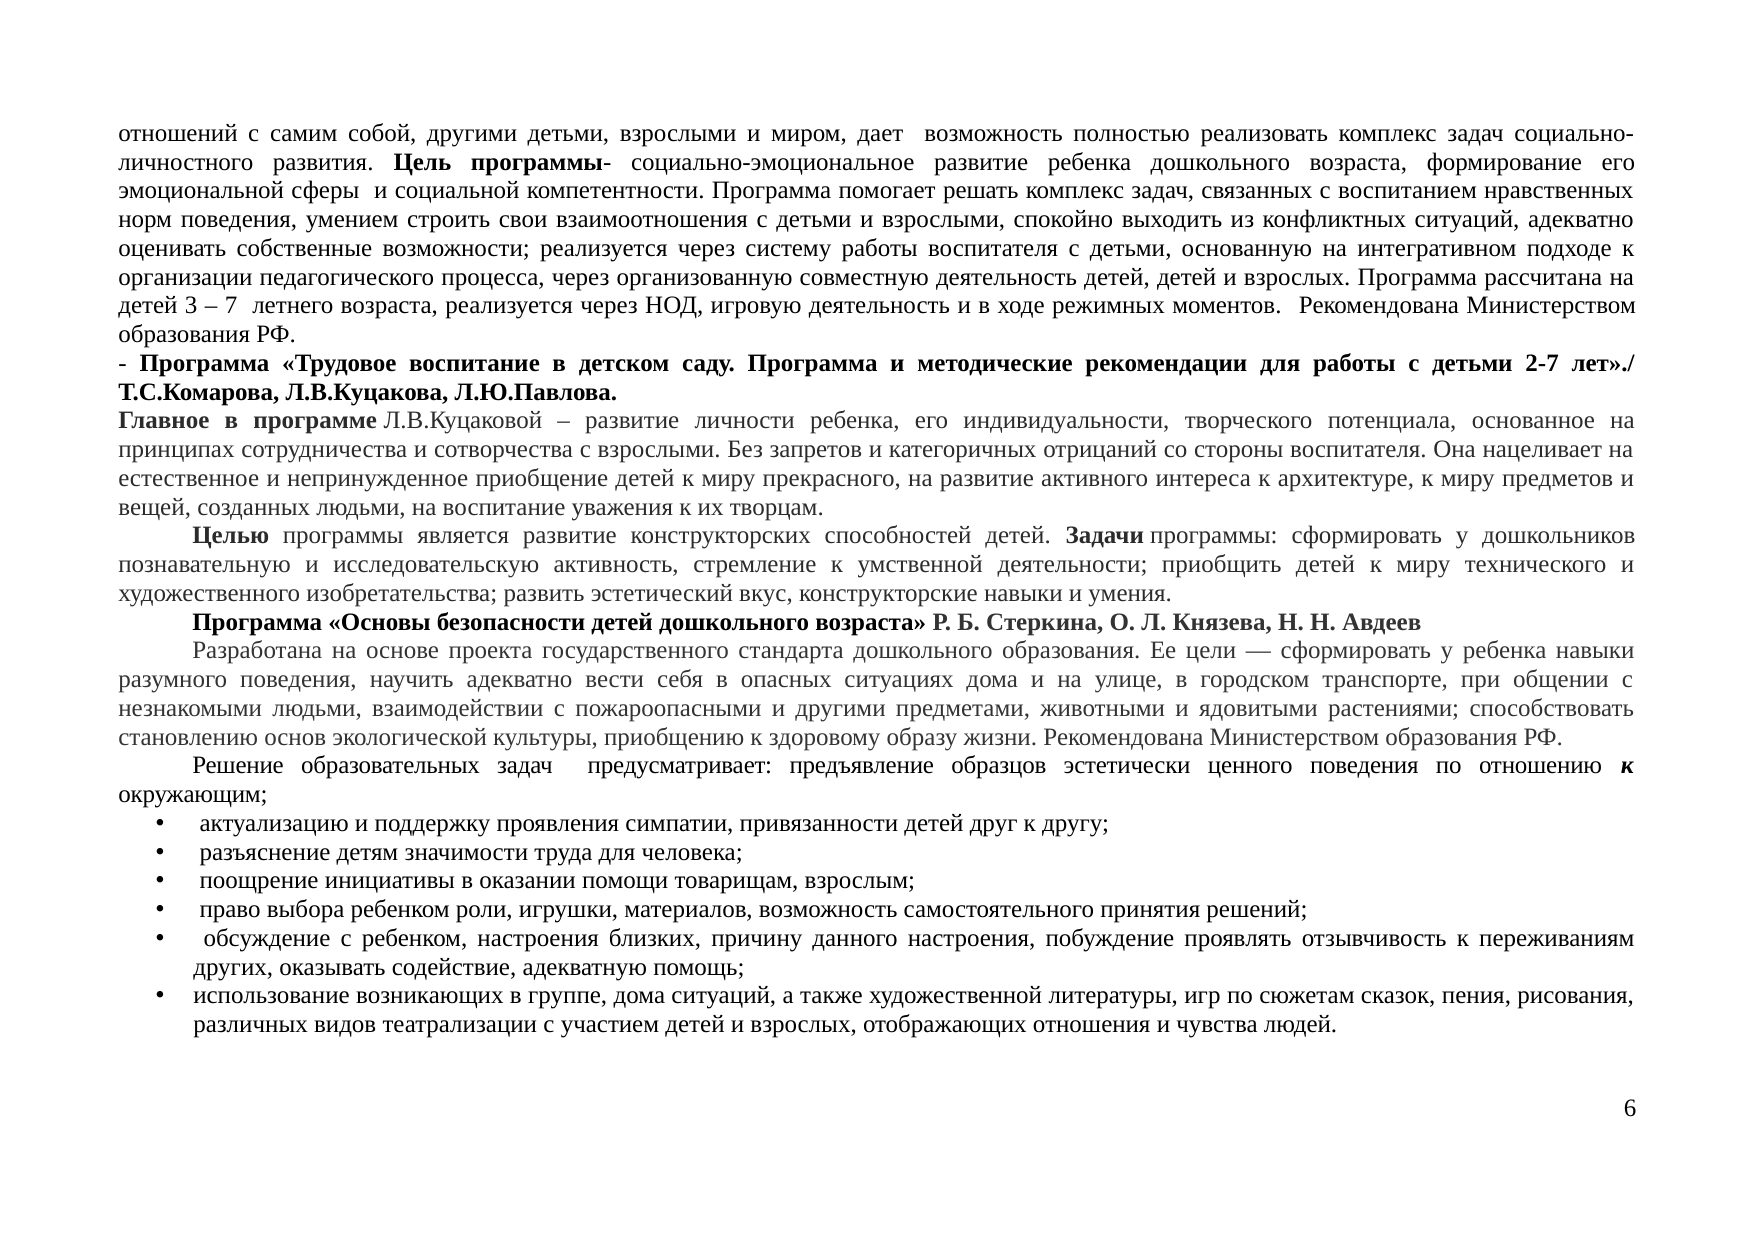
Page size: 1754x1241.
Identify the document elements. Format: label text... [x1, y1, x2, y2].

text Программа «Основы безопасности детей дошкольного возраста» Р. Б. Стеркина, О. Л. Князева, Н. Н. Авдеев [118, 607, 1636, 636]
text Целью программы является развитие конструкторских способностей детей. Задачи программы: сформировать у дошкольников познавательную и исследовательскую активность, стремление к умственной деятельности; приобщить детей к миру технического и художественного изобретательства; развить эстетический вкус, конструкторские навыки и умения. [118, 521, 1636, 607]
list отношений с самим собой, другими детьми, взрослыми и миром, дает возможность полностью реализовать комплекс задач социально-личностного развития. Цель программы- социально-эмоциональное развитие ребенка дошкольного возраста, формирование его эмоциональной сферы и социальной компетентности. Программа помогает решать комплекс задач, связанных с воспитанием нравственных норм поведения, умением строить свои взаимоотношения с детьми и взрослыми, спокойно выходить из конфликтных ситуаций, адекватно оценивать собственные возможности; реализуется через систему работы воспитателя с детьми, основанную на интегративном подходе к организации педагогического процесса, через организованную совместную деятельность детей, детей и взрослых. Программа рассчитана на детей 3 – 7 летнего возраста, реализуется через НОД, игровую деятельность и в ходе режимных моментов. Рекомендована Министерством образования РФ. [118, 118, 1636, 348]
text Решение образовательных задач предусматривает: предъявление образцов эстетически ценного поведения по отношению к окружающим; [118, 751, 1636, 808]
list актуализацию и поддержку проявления симпатии, привязанности детей друг к другу; [156, 808, 1636, 837]
list - Программа «Трудовое воспитание в детском саду. Программа и методические рекомендации для работы с детьми 2-7 лет»./ Т.С.Комарова, Л.В.Куцакова, Л.Ю.Павлова. [118, 348, 1636, 406]
list обсуждение с ребенком, настроения близких, причину данного настроения, побуждение проявлять отзывчивость к переживаниям других, оказывать содействие, адекватную помощь; [156, 923, 1636, 981]
list использование возникающих в группе, дома ситуаций, а также художественной литературы, игр по сюжетам сказок, пения, рисования, различных видов театрализации с участием детей и взрослых, отображающих отношения и чувства людей. [156, 981, 1636, 1038]
list Главное в программе Л.В.Куцаковой – развитие личности ребенка, его индивидуальности, творческого потенциала, основанное на принципах сотрудничества и сотворчества с взрослыми. Без запретов и категоричных отрицаний со стороны воспитателя. Она нацеливает на естественное и непринужденное приобщение детей к миру прекрасного, на развитие активного интереса к архитектуре, к миру предметов и вещей, созданных людьми, на воспитание уважения к их творцам. [118, 406, 1636, 521]
list право выбора ребенком роли, игрушки, материалов, возможность самостоятельного принятия решений; [156, 894, 1636, 923]
text Разработана на основе проекта государственного стандарта дошкольного образования. Ее цели — сформировать у ребенка навыки разумного поведения, научить адекватно вести себя в опасных ситуациях дома и на улице, в городском транспорте, при общении с незнакомыми людьми, взаимодействии с пожароопасными и другими предметами, животными и ядовитыми растениями; способствовать становлению основ экологической культуры, приобщению к здоровому образу жизни. Рекомендована Министерством образования РФ. [118, 636, 1636, 751]
list разъяснение детям значимости труда для человека; [156, 837, 1636, 866]
list поощрение инициативы в оказании помощи товарищам, взрослым; [156, 866, 1636, 894]
